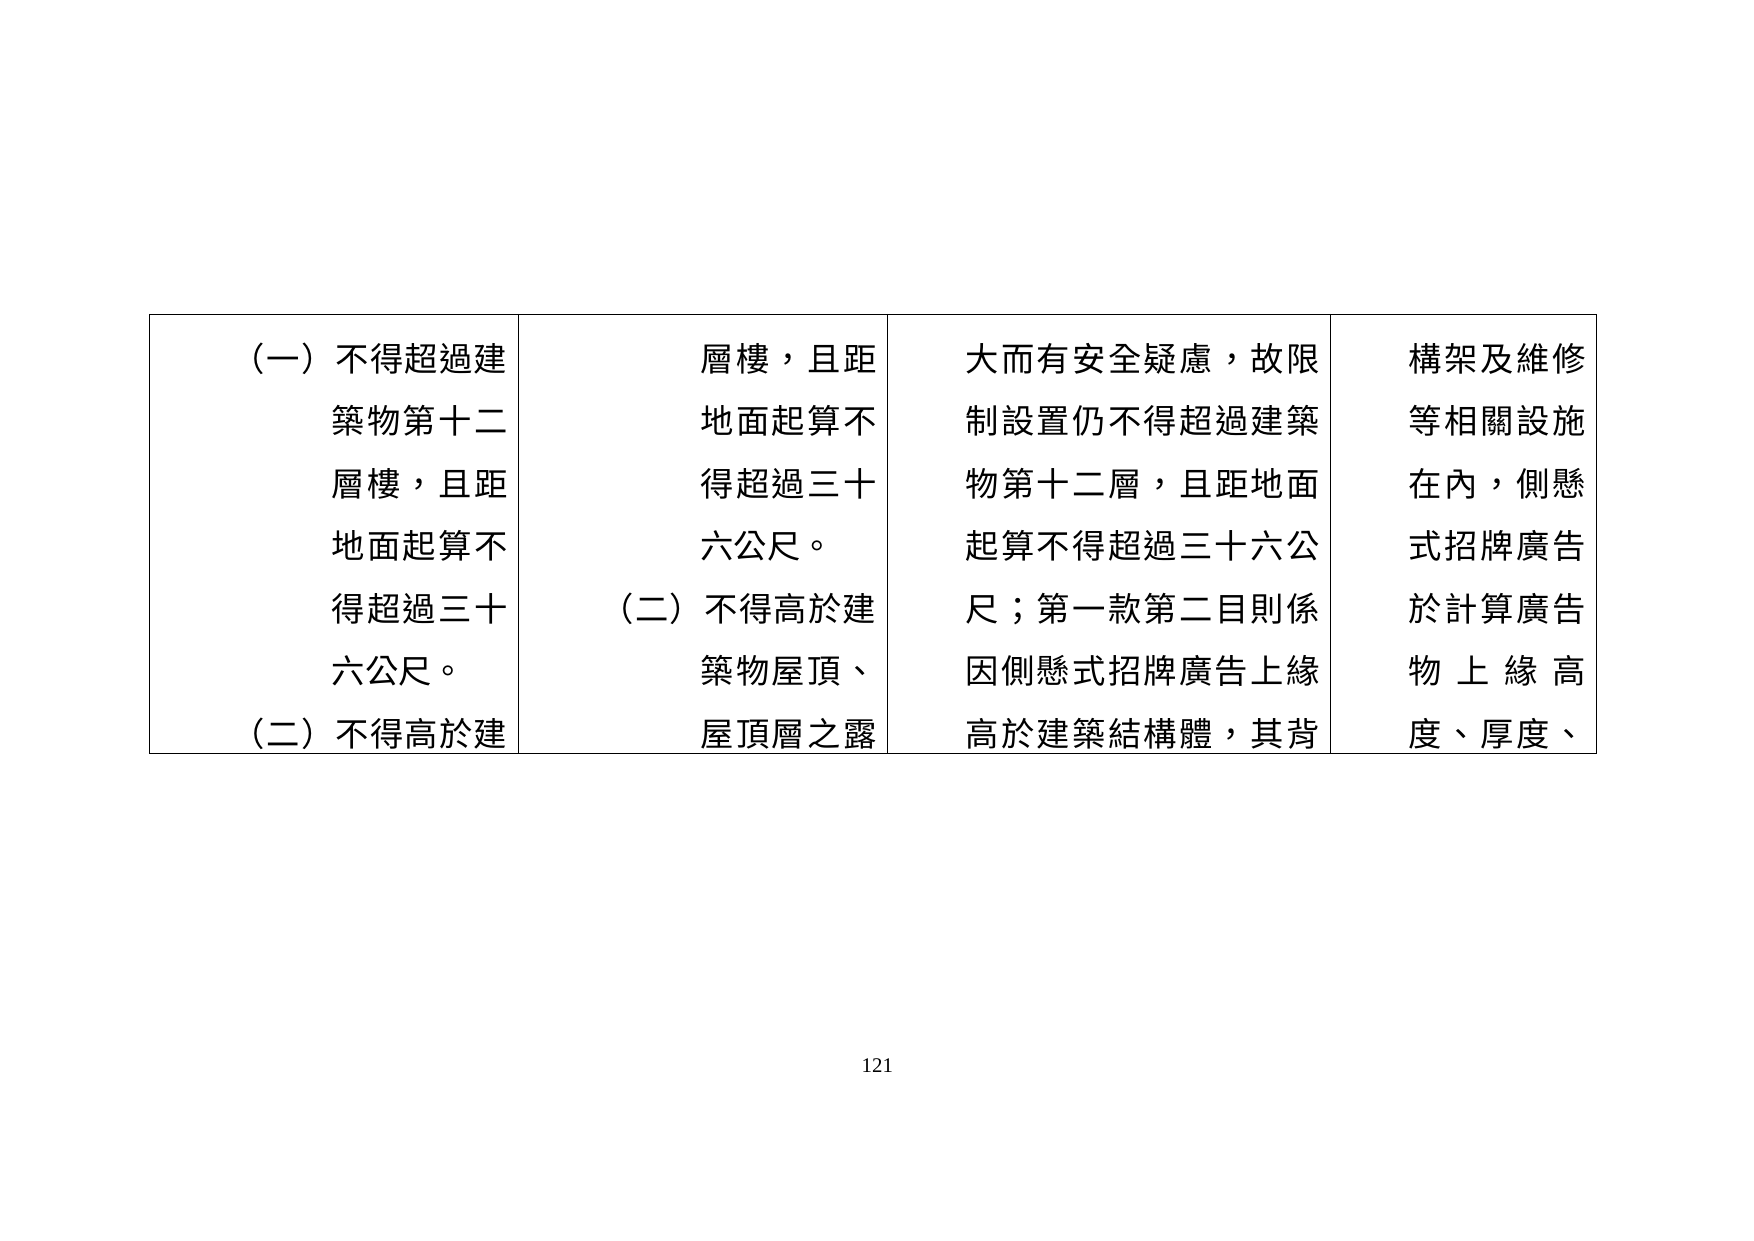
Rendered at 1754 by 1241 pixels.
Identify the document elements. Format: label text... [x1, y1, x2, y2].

table_cell 構架及維修等相關設施在內，側懸式招牌廣告於計算廣告物上緣高度、厚度、 [1331, 315, 1596, 752]
table_cell 層樓，且距地面起算不得超過三十六公尺。 （二）不得高於建築物屋頂、屋頂層之露 [519, 315, 887, 752]
table_cell 大而有安全疑慮，故限制設置仍不得超過建築物第十二層，且距地面起算不得超過三十六公尺；第一款第二目則係因側懸式招牌廣告上緣高於建築結構體，其背 [888, 315, 1330, 752]
table_cell （一）不得超過建築物第十二層樓，且距地面起算不得超過三十六公尺。 （二）不得高於建 [150, 315, 518, 752]
